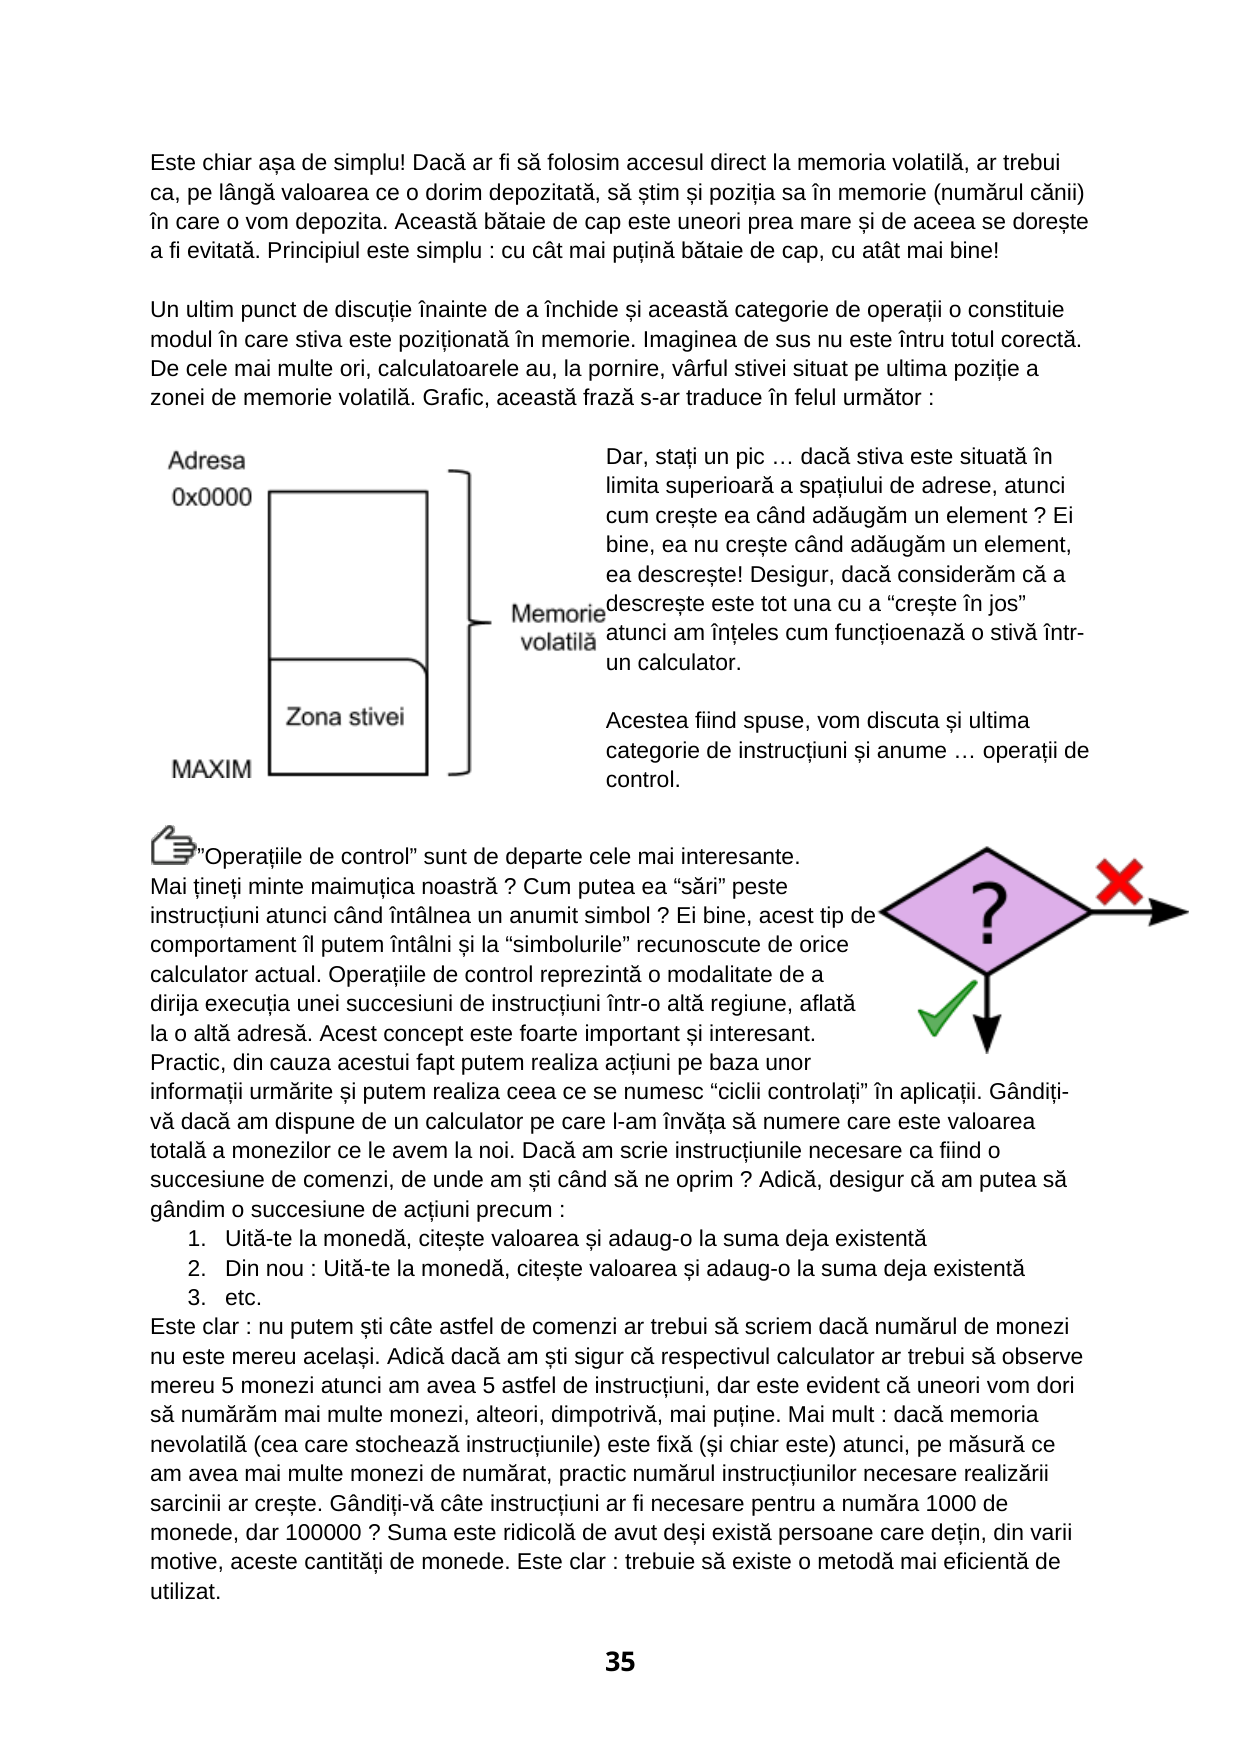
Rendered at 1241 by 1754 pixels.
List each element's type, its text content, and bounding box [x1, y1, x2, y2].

picture [150, 825, 197, 865]
text Un ultim punct de discuție înainte de a închide și această categorie de operații o constituie modul în care stiva este poziționată în memorie. Imaginea de sus nu este întru totul corectă. De cele mai multe ori, calculatoarele au, la pornire, vârful stivei situat pe ultima poziție a zonei de memorie volatilă. Grafic, această frază s-ar traduce în felul următor : [150, 297, 1091, 411]
text Este chiar așa de simplu! Dacă ar fi să folosim accesul direct la memoria volatilă, ar trebui ca, pe lângă valoarea ce o dorim depozitată, să știm și poziția sa în memorie (numărul cănii) în care o vom depozita. Această bătaie de cap este uneori prea mare și de aceea se dorește a fi evitată. Principiul este simplu : cu cât mai puțină bătaie de cap, cu atât mai bine! [150, 150, 1091, 264]
picture [876, 842, 1189, 1054]
list Din nou : Uită-te la monedă, citește valoarea și adaug-o la suma deja existentă [187, 1255, 1091, 1281]
list etc. [187, 1284, 1091, 1310]
text Este clar : nu putem ști câte astfel de comenzi ar trebui să scriem dacă numărul de monezi nu este mereu același. Adică dacă am ști sigur că respectivul calculator ar trebui să observe mereu 5 monezi atunci am avea 5 astfel de instrucțiuni, dar este evident că uneori vom dori să numărăm mai multe monezi, alteori, dimpotrivă, mai puține. Mai mult : dacă memoria nevolatilă (cea care stochează instrucțiunile) este fixă (și chiar este) atunci, pe măsură ce am avea mai multe monezi de numărat, practic numărul instrucțiunilor necesare realizării sarcinii ar crește. Gândiți-vă câte instrucțiuni ar fi necesare pentru a număra 1000 de monede, dar 100000 ? Suma este ridicolă de avut deși există persoane care dețin, din varii motive, aceste cantități de monede. Este clar : trebuie să existe o metodă mai eficientă de utilizat. [150, 1314, 1091, 1604]
text Mai țineți minte maimuțica noastră ? Cum putea ea “sări” peste instrucțiuni atunci când întâlnea un anumit simbol ? Ei bine, acest tip de comportament îl putem întâlni și la “simbolurile” recunoscute de orice calculator actual. Operațiile de control reprezintă o modalitate de a dirija execuția unei succesiuni de instrucțiuni într-o altă regiune, aflată la o altă adresă. Acest concept este foarte important și interesant. Practic, din cauza acestui fapt putem realiza acțiuni pe baza unor informații urmărite și putem realiza ceea ce se numesc “ciclii controlați” în aplicații. Gândiți-vă dacă am dispune de un calculator pe care l-am învăța să numere care este valoarea totală a monezilor ce le avem la noi. Dacă am scrie instrucțiunile necesare ca fiind o succesiune de comenzi, de unde am ști când să ne oprim ? Adică, desigur că am putea să gândim o succesiune de acțiuni precum : [150, 873, 1091, 1222]
text Acestea fiind spuse, vom discuta și ultima categorie de instrucțiuni și anume … operații de control. [150, 708, 1091, 792]
picture [154, 441, 606, 778]
text ”Operațiile de control” sunt de departe cele mai interesante. [150, 826, 1091, 869]
list Uită-te la monedă, citește valoarea și adaug-o la suma deja existentă [187, 1226, 1091, 1251]
text Dar, stați un pic … dacă stiva este situată în limita superioară a spațiului de adrese, atunci cum crește ea când adăugăm un element ? Ei bine, ea nu crește când adăugăm un element, ea descrește! Desigur, dacă considerăm că a descrește este tot una cu a “crește în jos” atunci am înțeles cum funcțioenază o stivă într-un calculator. [606, 444, 1091, 675]
